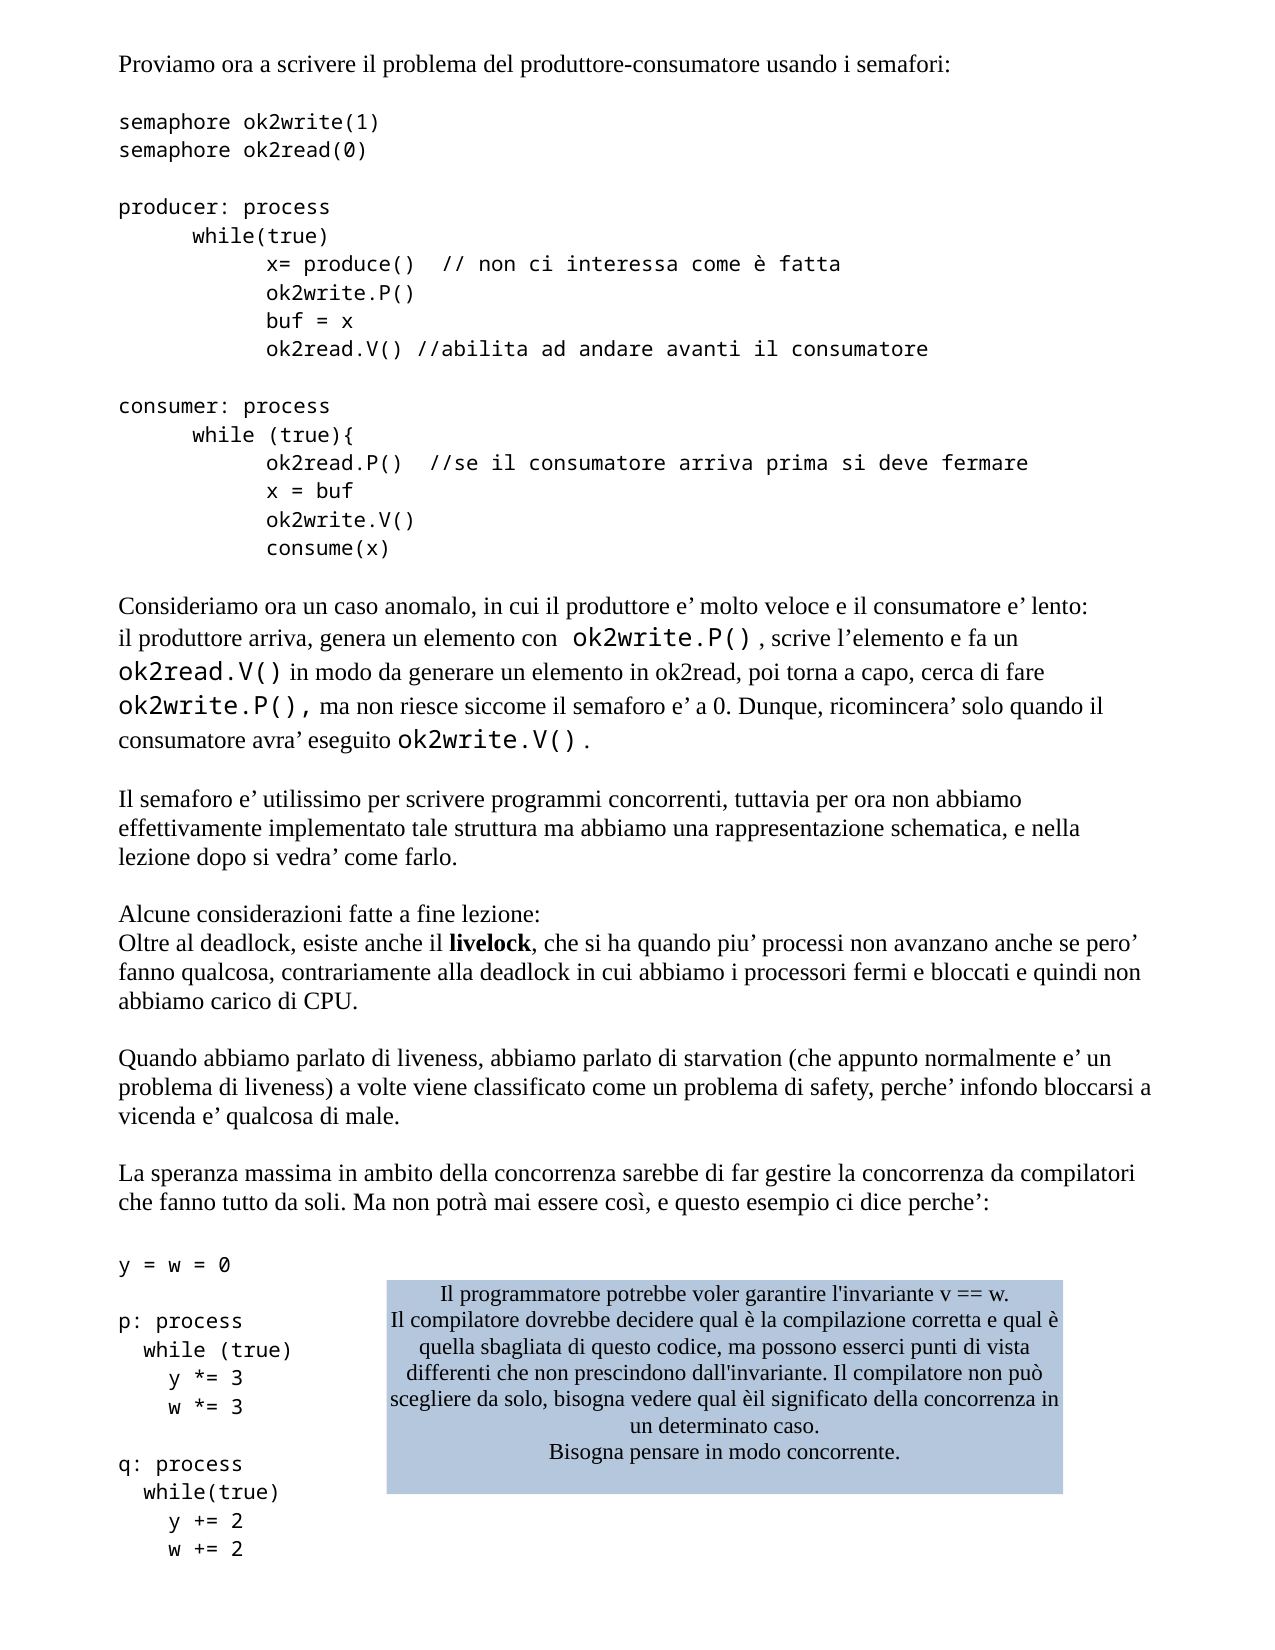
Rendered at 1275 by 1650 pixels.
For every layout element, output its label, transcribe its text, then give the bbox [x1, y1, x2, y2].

text [1064, 1449, 1157, 1477]
text w *= 3 [118, 1392, 386, 1420]
text Alcune considerazioni fatte a fine lezione: [118, 899, 1157, 928]
text ok2read.P() //se il consumatore arriva prima si deve fermare [118, 448, 1157, 477]
text w += 2 [118, 1534, 1157, 1563]
text while(true) [118, 1477, 1157, 1506]
text semaphore ok2write(1) [118, 107, 1157, 135]
text consumer: process [118, 391, 1157, 420]
text x= produce() // non ci interessa come è fatta [118, 249, 1157, 278]
text Oltre al deadlock, esiste anche il livelock, che si ha quando piu’ processi non avanzano anche se pero’ fanno qualcosa, contrariamente alla deadlock in cui abbiamo i processori fermi e bloccati e quindi non abbiamo carico di CPU. [118, 928, 1157, 1014]
text Proviamo ora a scrivere il problema del produttore-consumatore usando i semafori: [118, 49, 1157, 78]
text ok2write.V() [118, 505, 1157, 533]
text il produttore arriva, genera un elemento con ok2write.P() , scrive l’elemento e fa un ok2read.V() in modo da generare un elemento in ok2read, poi torna a capo, cerca di fare ok2write.P(), ma non riesce siccome il semaforo e’ a 0. Dunque, ricomincera’ solo quando il consumatore avra’ eseguito ok2write.V() . [118, 619, 1157, 756]
text buf = x [118, 306, 1157, 334]
text [1064, 1392, 1157, 1420]
text [1064, 1335, 1157, 1363]
text y = w = 0 [118, 1250, 1157, 1278]
text p: process [118, 1307, 386, 1335]
text [1064, 1363, 1157, 1392]
text ok2read.V() //abilita ad andare avanti il consumatore [118, 334, 1157, 363]
text [1064, 1307, 1157, 1335]
text Il semaforo e’ utilissimo per scrivere programmi concorrenti, tuttavia per ora non abbiamo effettivamente implementato tale struttura ma abbiamo una rappresentazione schematica, e nella lezione dopo si vedra’ come farlo. [118, 784, 1157, 871]
text while (true){ [118, 420, 1157, 448]
text consume(x) [118, 533, 1157, 562]
text while (true) [118, 1335, 386, 1363]
text q: process [118, 1449, 386, 1477]
text while(true) [118, 221, 1157, 249]
text producer: process [118, 192, 1157, 221]
text y *= 3 [118, 1363, 386, 1392]
text Consideriamo ora un caso anomalo, in cui il produttore e’ molto veloce e il consumatore e’ lento: [118, 591, 1157, 619]
text Quando abbiamo parlato di liveness, abbiamo parlato di starvation (che appunto normalmente e’ un problema di liveness) a volte viene classificato come un problema di safety, perche’ infondo bloccarsi a vicenda e’ qualcosa di male. [118, 1043, 1157, 1129]
text y += 2 [118, 1506, 1157, 1534]
text ok2write.P() [118, 278, 1157, 306]
text La speranza massima in ambito della concorrenza sarebbe di far gestire la concorrenza da compilatori che fanno tutto da soli. Ma non potrà mai essere così, e questo esempio ci dice perche’: [118, 1158, 1157, 1216]
text x = buf [118, 477, 1157, 505]
text semaphore ok2read(0) [118, 135, 1157, 164]
